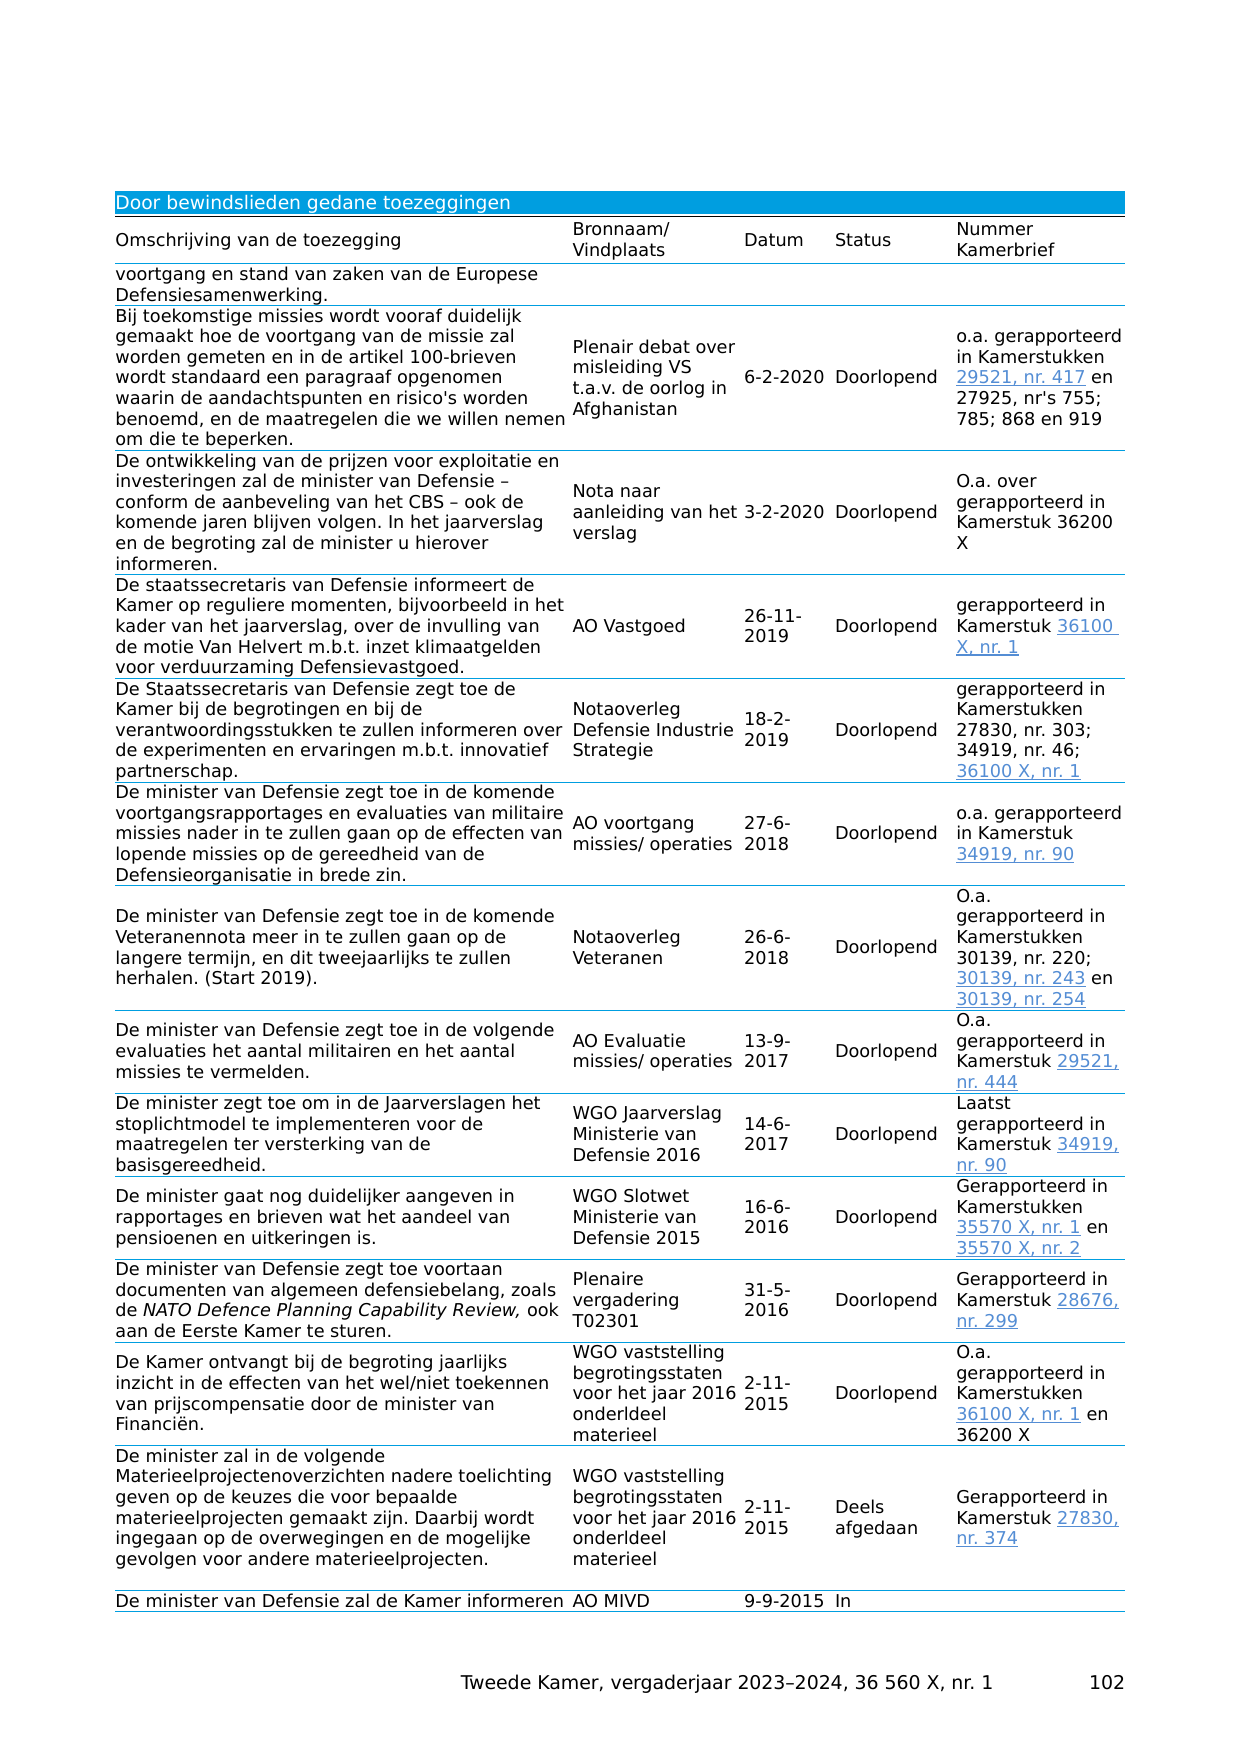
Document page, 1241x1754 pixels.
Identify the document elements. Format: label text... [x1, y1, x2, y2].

table_cell [953, 264, 1125, 305]
table_cell De minister van Defensie zegt toe in de volgende evaluaties het aantal militairen en het aantal missies te vermelden. [115, 1011, 569, 1092]
table_cell 31-5-2016 [741, 1260, 832, 1342]
table_cell O.a. gerapporteerd in Kamerstuk 29521, nr. 444 [953, 1011, 1125, 1092]
table_cell Gerapporteerd in Kamerstukken 35570 X, nr. 1 en 35570 X, nr. 2 [953, 1177, 1125, 1258]
table_cell De minister van Defensie zegt toe in de komende Veteranennota meer in te zullen gaan op de langere termijn, en dit tweejaarlijks te zullen herhalen. (Start 2019). [115, 886, 569, 1009]
table_cell Doorlopend [832, 783, 953, 885]
table_cell o.a. gerapporteerd in Kamerstuk 34919, nr. 90 [953, 783, 1125, 885]
table_cell 14-6-2017 [741, 1094, 832, 1176]
table_cell Bronnaam/ Vindplaats [569, 217, 741, 263]
table_cell De minister van Defensie zegt toe in de komende voortgangsrapportages en evaluaties van militaire missies nader in te zullen gaan op de effecten van lopende missies op de gereedheid van de Defensieorganisatie in brede zin. [115, 783, 569, 885]
table_cell ​De minister van Defensie zegt toe voortaan documenten van algemeen defensiebelang, zoals de NATO Defence Planning Capability Review, ook aan de Eerste Kamer te sturen. [115, 1260, 569, 1342]
table_cell Doorlopend [832, 1260, 953, 1342]
table_cell 27-6-2018 [741, 783, 832, 885]
table_cell 3-2-2020 [741, 451, 832, 574]
table_cell De Kamer ontvangt bij de begroting jaarlijks inzicht in de effecten van het wel/niet toekennen van prijscompensatie door de minister van Financiën. [115, 1343, 569, 1445]
table_cell 2-11-2015 [741, 1343, 832, 1445]
table_cell WGO Slotwet Ministerie van Defensie 2015 [569, 1177, 741, 1258]
table_cell Bij toekomstige missies wordt vooraf duidelijk gemaakt hoe de voortgang van de missie zal worden gemeten en in de artikel 100-brieven wordt standaard een paragraaf opgenomen waarin de aandachtspunten en risico's worden benoemd, en de maatregelen die we willen nemen om die te beperken. [115, 306, 569, 450]
table_cell De ontwikkeling van de prijzen voor exploitatie en investeringen zal de minister van Defensie – conform de aanbeveling van het CBS – ook de komende jaren blijven volgen. In het jaarverslag en de begroting zal de minister u hierover informeren. [115, 451, 569, 574]
table_cell [569, 264, 741, 305]
table_cell [953, 1591, 1125, 1611]
table_cell WGO Jaarverslag Ministerie van Defensie 2016 [569, 1094, 741, 1176]
table_cell O.a. gerapporteerd in Kamerstukken 30139, nr. 220; 30139, nr. 243 en 30139, nr. 254 [953, 886, 1125, 1009]
table_cell Nota naar aanleiding van het verslag [569, 451, 741, 574]
table_cell De minister van Defensie zal de Kamer informeren [115, 1591, 569, 1611]
table_cell gerapporteerd in Kamerstuk 36100 X, nr. 1 [953, 575, 1125, 678]
table_cell Notaoverleg Defensie Industrie Strategie [569, 679, 741, 782]
table_cell De minister zal in de volgende Materieelprojectenoverzichten nadere toelichting geven op de keuzes die voor bepaalde materieelprojecten gemaakt zijn. Daarbij wordt ingegaan op de overwegingen en de mogelijke gevolgen voor andere materieelprojecten. [115, 1446, 569, 1590]
table_cell De minister zegt toe om in de Jaarverslagen het stoplichtmodel te implementeren voor de maatregelen ter versterking van de basisgereedheid. [115, 1094, 569, 1176]
table_cell Deels afgedaan [832, 1446, 953, 1590]
table_cell Omschrijving van de toezegging [115, 217, 569, 263]
table_cell Plenair debat over misleiding VS t.a.v. de oorlog in Afghanistan [569, 306, 741, 450]
table_cell Doorlopend [832, 1011, 953, 1092]
table_cell 26-11-2019 [741, 575, 832, 678]
table_cell De Staatssecretaris van Defensie zegt toe de Kamer bij de begrotingen en bij de verantwoordingsstukken te zullen informeren over de experimenten en ervaringen m.b.t. innovatief partnerschap. [115, 679, 569, 782]
table_cell Doorlopend [832, 451, 953, 574]
table_cell In [832, 1591, 953, 1611]
table_cell Doorlopend [832, 679, 953, 782]
table_cell 2-11-2015 [741, 1446, 832, 1590]
table_cell [832, 264, 953, 305]
table_cell Status [832, 217, 953, 263]
table_cell Datum [741, 217, 832, 263]
table_cell Doorlopend [832, 886, 953, 1009]
table_cell 13-9-2017 [741, 1011, 832, 1092]
table_cell 26-6-2018 [741, 886, 832, 1009]
table_cell 16-6-2016 [741, 1177, 832, 1258]
table_cell O.a. gerapporteerd in Kamerstukken 36100 X, nr. 1 en 36200 X [953, 1343, 1125, 1445]
table_cell De staatssecretaris van Defensie informeert de Kamer op reguliere momenten, bijvoorbeeld in het kader van het jaarverslag, over de invulling van de motie Van Helvert m.b.t. inzet klimaatgelden voor verduurzaming Defensievastgoed. [115, 575, 569, 678]
table_cell Plenaire vergadering T02301 [569, 1260, 741, 1342]
table_cell AO Vastgoed [569, 575, 741, 678]
table_cell Gerapporteerd in Kamerstuk 28676, nr. 299 [953, 1260, 1125, 1342]
table_cell Notaoverleg Veteranen [569, 886, 741, 1009]
table_cell 6-2-2020 [741, 306, 832, 450]
table_cell AO Evaluatie missies/ operaties [569, 1011, 741, 1092]
table_cell 18-2-2019 [741, 679, 832, 782]
table_cell o.a. gerapporteerd in Kamerstukken 29521, nr. 417 en 27925, nr's 755; 785; 868 en 919 [953, 306, 1125, 450]
table_cell [741, 264, 832, 305]
table_cell De minister gaat nog duidelijker aangeven in rapportages en brieven wat het aandeel van pensioenen en uitkeringen is. [115, 1177, 569, 1258]
table_cell voortgang en stand van zaken van de Europese Defensiesamenwerking. [115, 264, 569, 305]
table_cell AO voortgang missies/ operaties [569, 783, 741, 885]
table_cell Laatst gerapporteerd in Kamerstuk 34919, nr. 90 [953, 1094, 1125, 1176]
table_cell WGO vaststelling begrotingsstaten voor het jaar 2016 onderldeel materieel [569, 1446, 741, 1590]
table_cell AO MIVD [569, 1591, 741, 1611]
table_cell Doorlopend [832, 306, 953, 450]
table_cell Doorlopend [832, 1094, 953, 1176]
table_cell O.a. over gerapporteerd in Kamerstuk 36200 X [953, 451, 1125, 574]
table_cell WGO vaststelling begrotingsstaten voor het jaar 2016 onderldeel materieel [569, 1343, 741, 1445]
table_cell Doorlopend [832, 575, 953, 678]
table_cell gerapporteerd in Kamerstukken 27830, nr. 303; 34919, nr. 46; 36100 X, nr. 1 [953, 679, 1125, 782]
table_cell Doorlopend [832, 1177, 953, 1258]
table_cell Doorlopend [832, 1343, 953, 1445]
table_cell Nummer Kamerbrief [953, 217, 1125, 263]
table_cell Gerapporteerd in Kamerstuk 27830, nr. 374 [953, 1446, 1125, 1590]
table_cell 9-9-2015 [741, 1591, 832, 1611]
